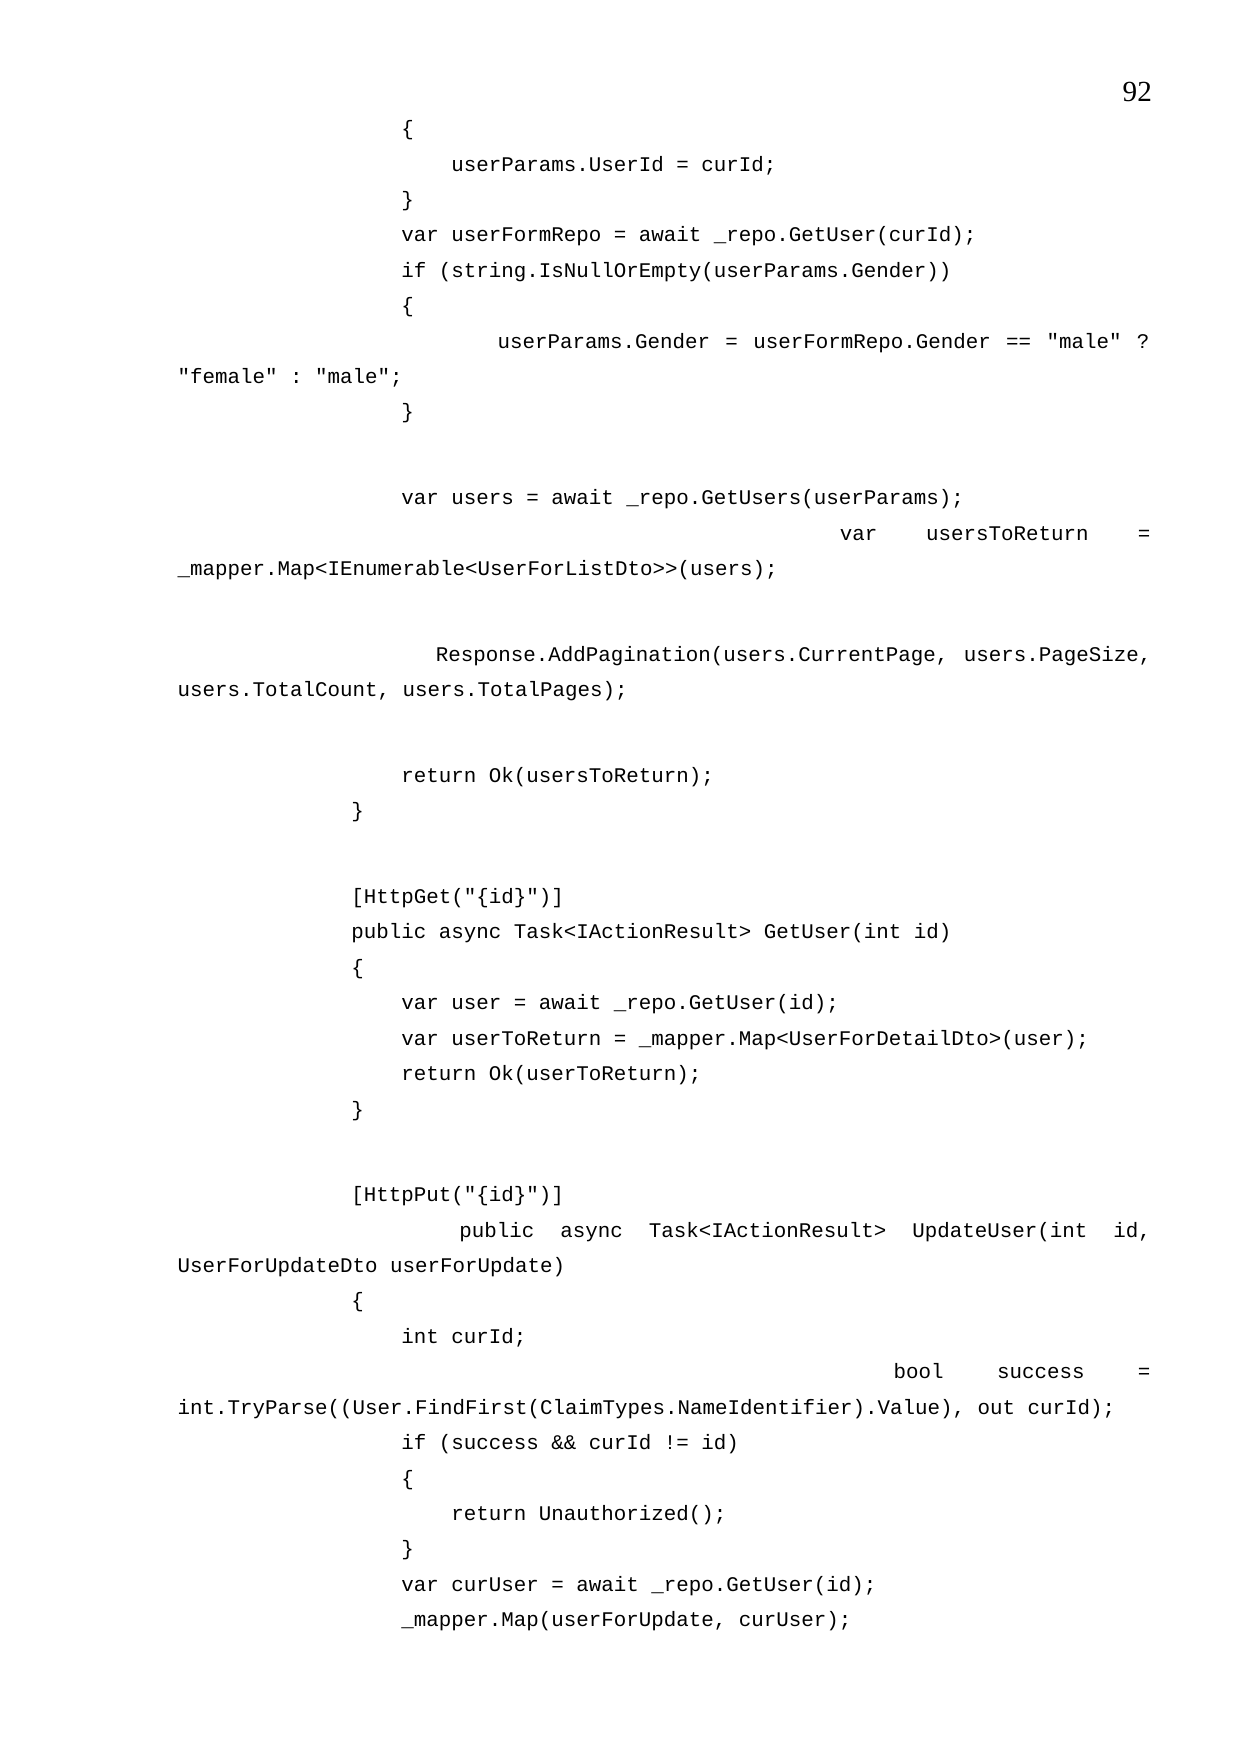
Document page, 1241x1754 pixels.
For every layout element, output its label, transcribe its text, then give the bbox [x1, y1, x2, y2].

text [HttpPut("{id}")] [177, 1184, 1152, 1208]
text var userToReturn = _mapper.Map<UserForDetailDto>(user); [177, 1028, 1152, 1051]
text return Unauthorized(); [177, 1503, 1152, 1527]
text } [177, 401, 1152, 425]
text Response.AddPagination(users.CurrentPage, users.PageSize, users.TotalCount, users.TotalPages); [177, 644, 1152, 703]
text userParams.UserId = curId; [177, 153, 1152, 177]
text if (string.IsNullOrEmpty(userParams.Gender)) [177, 260, 1152, 283]
text { [177, 295, 1152, 319]
text userParams.Gender = userFormRepo.Gender == "male" ? "female" : "male"; [177, 331, 1152, 390]
text } [177, 1098, 1152, 1122]
text if (success && curId != id) [177, 1432, 1152, 1456]
text return Ok(usersToReturn); [177, 765, 1152, 788]
text _mapper.Map(userForUpdate, curUser); [177, 1609, 1152, 1633]
text { [177, 957, 1152, 981]
text } [177, 1538, 1152, 1562]
text var user = await _repo.GetUser(id); [177, 992, 1152, 1016]
text public async Task<IActionResult> GetUser(int id) [177, 921, 1152, 945]
text var usersToReturn = _mapper.Map<IEnumerable<UserForListDto>>(users); [177, 523, 1152, 582]
text } [177, 189, 1152, 213]
text int curId; [177, 1326, 1152, 1349]
text { [177, 1291, 1152, 1314]
text bool success = int.TryParse((User.FindFirst(ClaimTypes.NameIdentifier).Value), out curId); [177, 1361, 1152, 1420]
text public async Task<IActionResult> UpdateUser(int id, UserForUpdateDto userForUpdate) [177, 1220, 1152, 1279]
text var userFormRepo = await _repo.GetUser(curId); [177, 224, 1152, 248]
text var users = await _repo.GetUsers(userParams); [177, 487, 1152, 511]
text { [177, 118, 1152, 142]
text } [177, 800, 1152, 824]
text return Ok(userToReturn); [177, 1063, 1152, 1087]
text [HttpGet("{id}")] [177, 886, 1152, 910]
text var curUser = await _repo.GetUser(id); [177, 1574, 1152, 1597]
text { [177, 1468, 1152, 1491]
